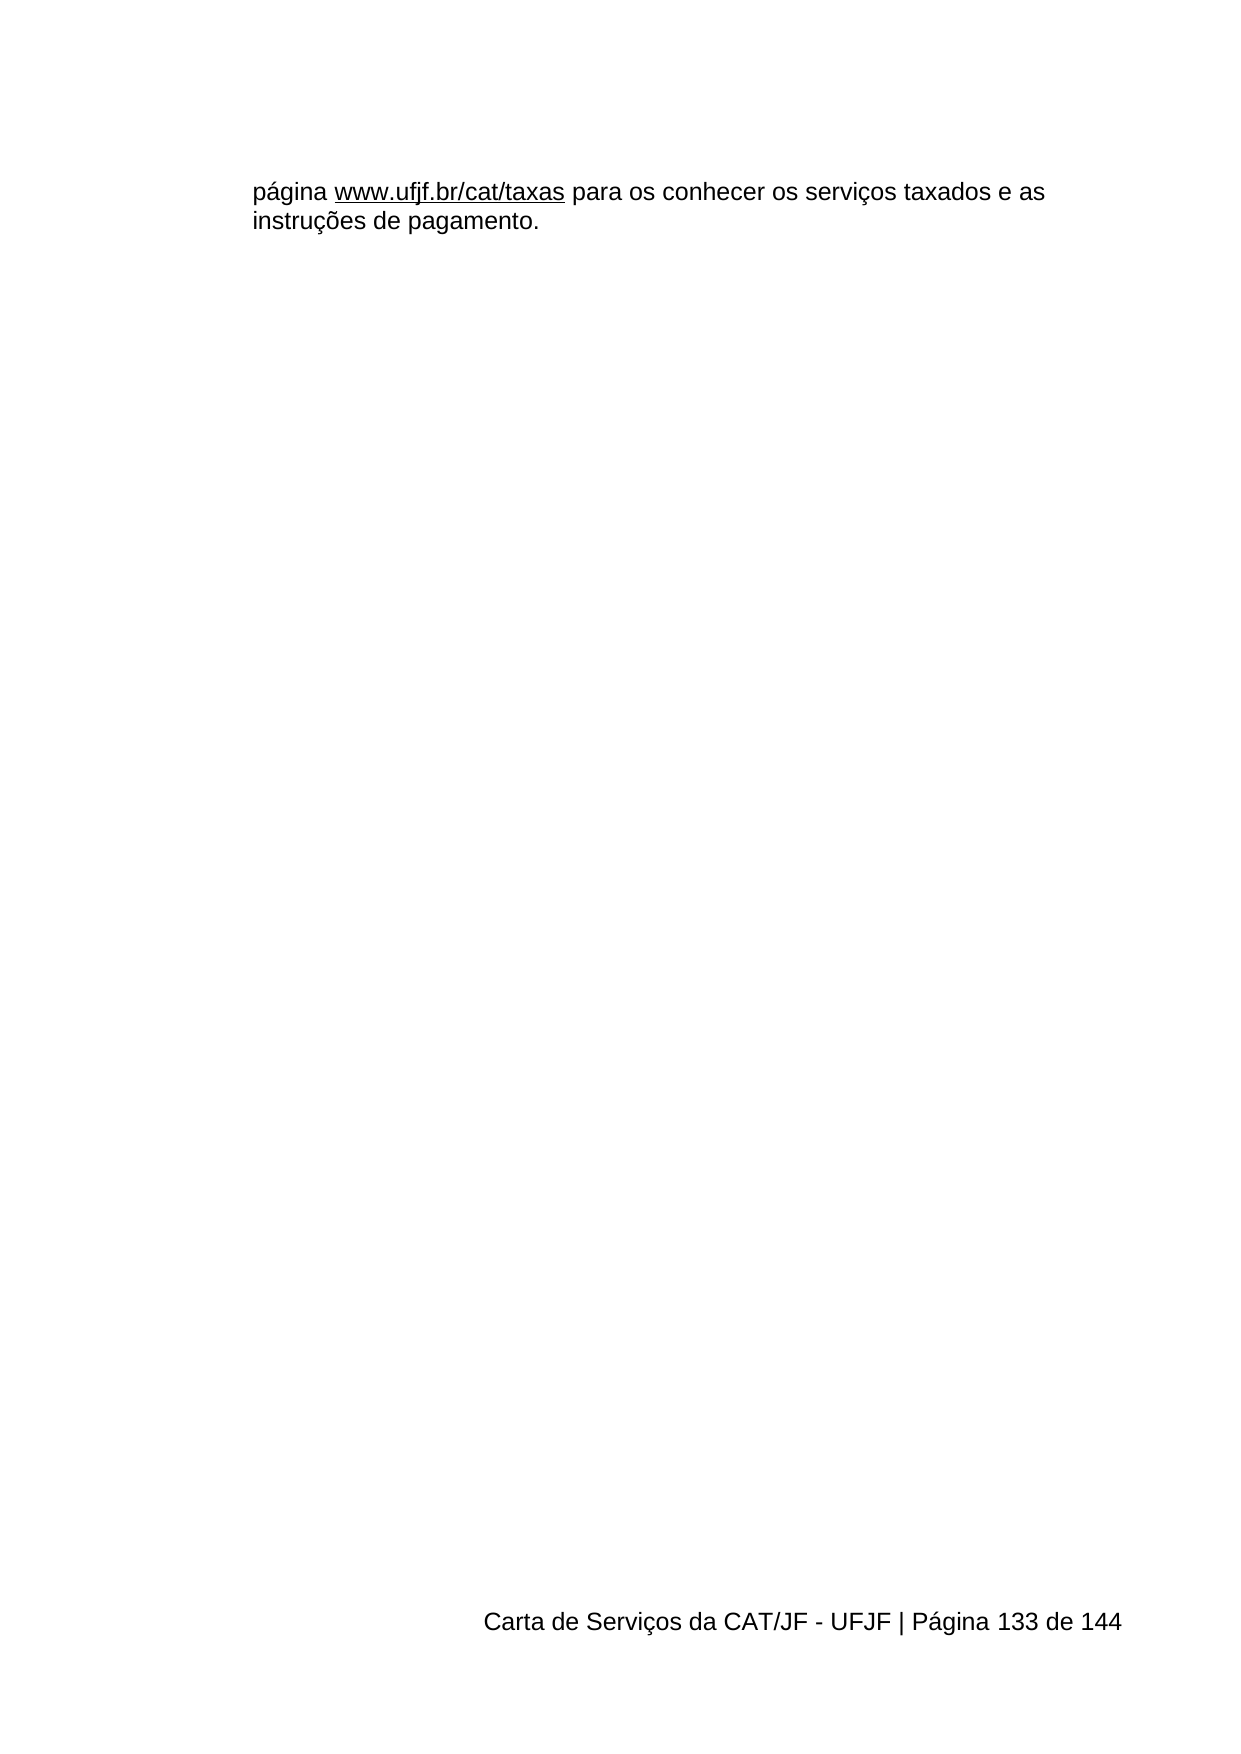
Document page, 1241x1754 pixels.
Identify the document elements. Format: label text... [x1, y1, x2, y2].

text página www.ufjf.br/cat/taxas para os conhecer os serviços taxados e as instruções de pagamento. [252, 177, 1122, 235]
